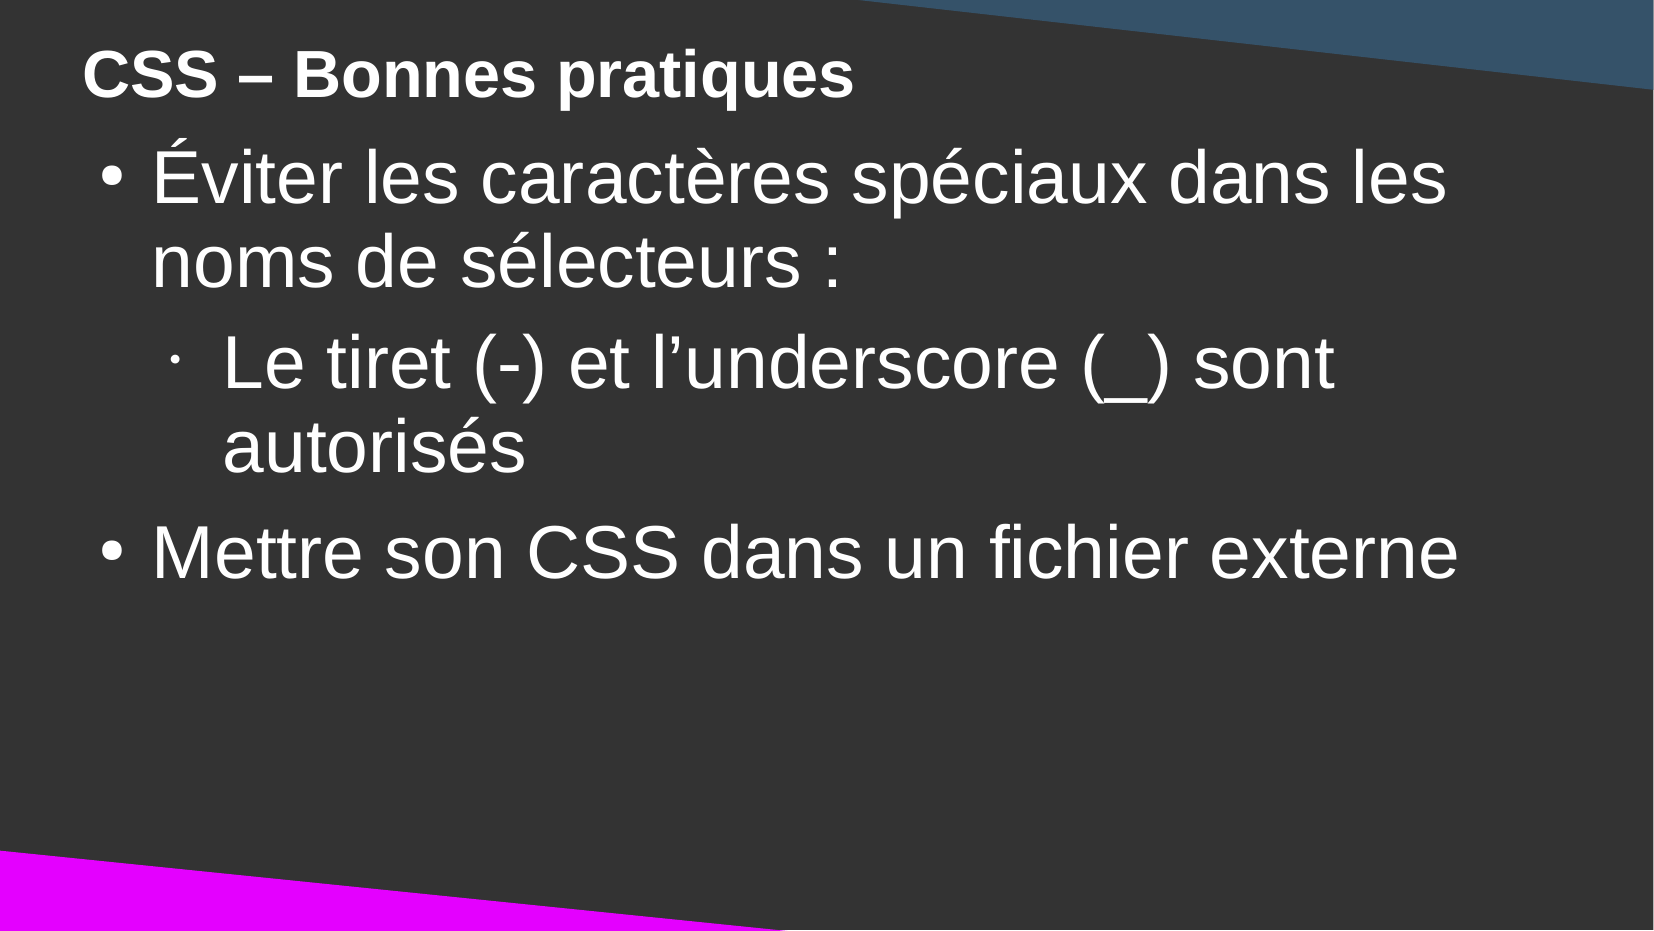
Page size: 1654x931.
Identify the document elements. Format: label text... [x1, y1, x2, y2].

text_box [858, 0, 1654, 90]
title CSS – Bonnes pratiques [82, 37, 1571, 114]
text_box [0, 850, 788, 931]
list Éviter les caractères spéciaux dans les noms de sélecteurs : Le tiret (-) et l’underscore (_) sont autorisés Mettre son CSS dans un fichier externe [80, 135, 1605, 789]
